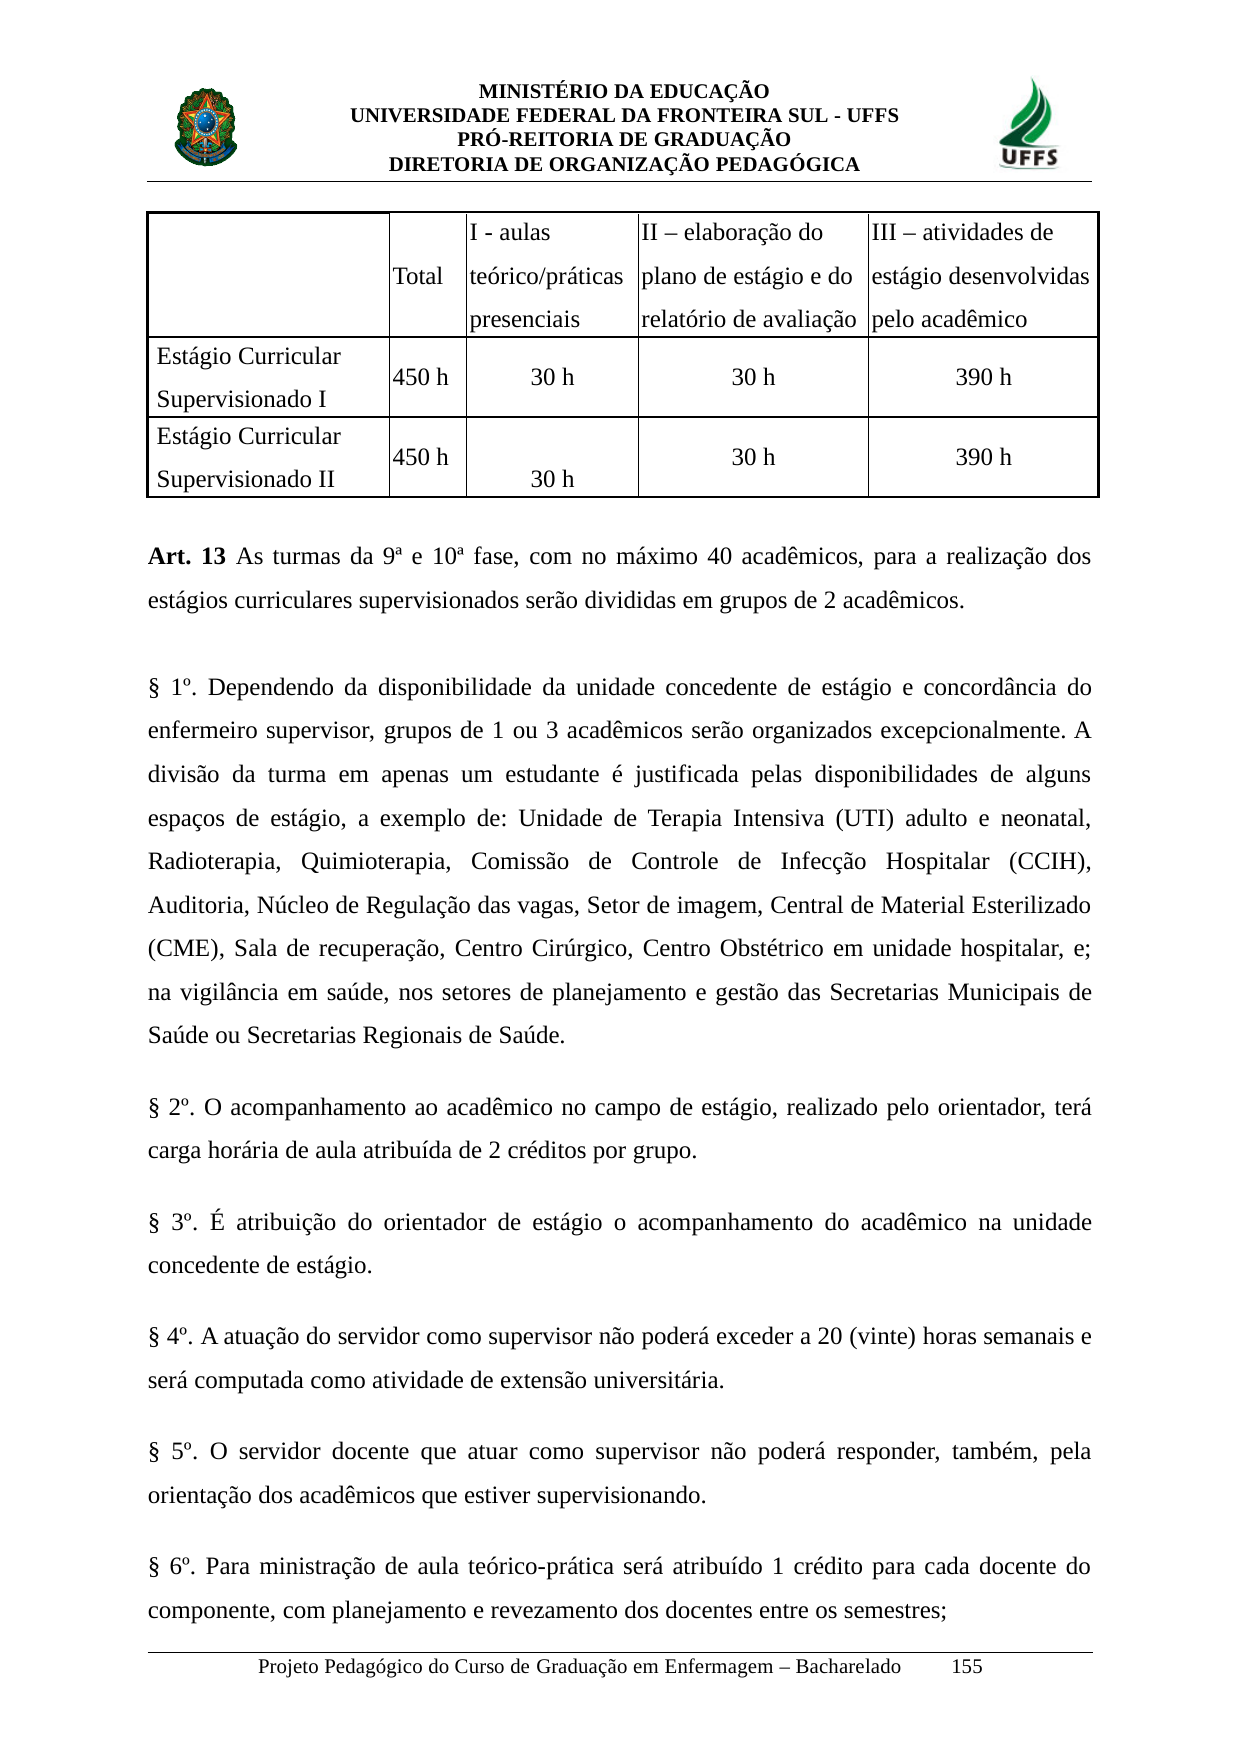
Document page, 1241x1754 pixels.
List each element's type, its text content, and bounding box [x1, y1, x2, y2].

picture [173, 87, 238, 168]
text Art. 13 As turmas da 9ª e 10ª fase, com no máximo 40 acadêmicos, para a realização dos estágios curriculares supervisionados serão divididas em grupos de 2 acadêmicos. [148, 541, 1093, 614]
table_cell 30 h [467, 418, 638, 496]
text § 6º. Para ministração de aula teórico-prática será atribuído 1 crédito para cada docente do componente, com planejamento e revezamento dos docentes entre os semestres; [148, 1551, 1093, 1624]
table_cell 30 h [467, 338, 638, 416]
table_cell Total [390, 213, 466, 336]
table_cell I - aulas teórico/práticas presenciais [466, 213, 638, 336]
table_cell 450 h [390, 338, 466, 416]
text § 2º. O acompanhamento ao acadêmico no campo de estágio, realizado pelo orientador, terá carga horária de aula atribuída de 2 créditos por grupo. [148, 1091, 1093, 1164]
table_cell 390 h [869, 418, 1097, 496]
text § 3º. É atribuição do orientador de estágio o acompanhamento do acadêmico na unidade concedente de estágio. [148, 1206, 1093, 1279]
table_cell 390 h [869, 338, 1097, 416]
table_cell 30 h [639, 338, 868, 416]
text § 5º. O servidor docente que atuar como supervisor não poderá responder, também, pela orientação dos acadêmicos que estiver supervisionando. [148, 1436, 1093, 1509]
text § 4º. A atuação do servidor como supervisor não poderá exceder a 20 (vinte) horas semanais e será computada como atividade de extensão universitária. [148, 1321, 1093, 1394]
picture [984, 75, 1075, 173]
table_cell 30 h [639, 418, 868, 496]
table_header [149, 214, 389, 336]
table_cell Estágio Curricular Supervisionado I [149, 338, 389, 416]
table_cell III – atividades de estágio desenvolvidas pelo acadêmico [869, 213, 1097, 336]
text § 1º. Dependendo da disponibilidade da unidade concedente de estágio e concordância do enfermeiro supervisor, grupos de 1 ou 3 acadêmicos serão organizados excepcionalmente. A divisão da turma em apenas um estudante é justificada pelas disponibilidades de alguns espaços de estágio, a exemplo de: Unidade de Terapia Intensiva (UTI) adulto e neonatal, Radioterapia, Quimioterapia, Comissão de Controle de Infecção Hospitalar (CCIH), Auditoria, Núcleo de Regulação das vagas, Setor de imagem, Central de Material Esterilizado (CME), Sala de recuperação, Centro Cirúrgico, Centro Obstétrico em unidade hospitalar, e; na vigilância em saúde, nos setores de planejamento e gestão das Secretarias Municipais de Saúde ou Secretarias Regionais de Saúde. [148, 672, 1093, 1049]
table_cell 450 h [390, 418, 466, 496]
table_cell Estágio Curricular Supervisionado II [149, 418, 389, 496]
table_cell II – elaboração do plano de estágio e do relatório de avaliação [638, 213, 868, 336]
